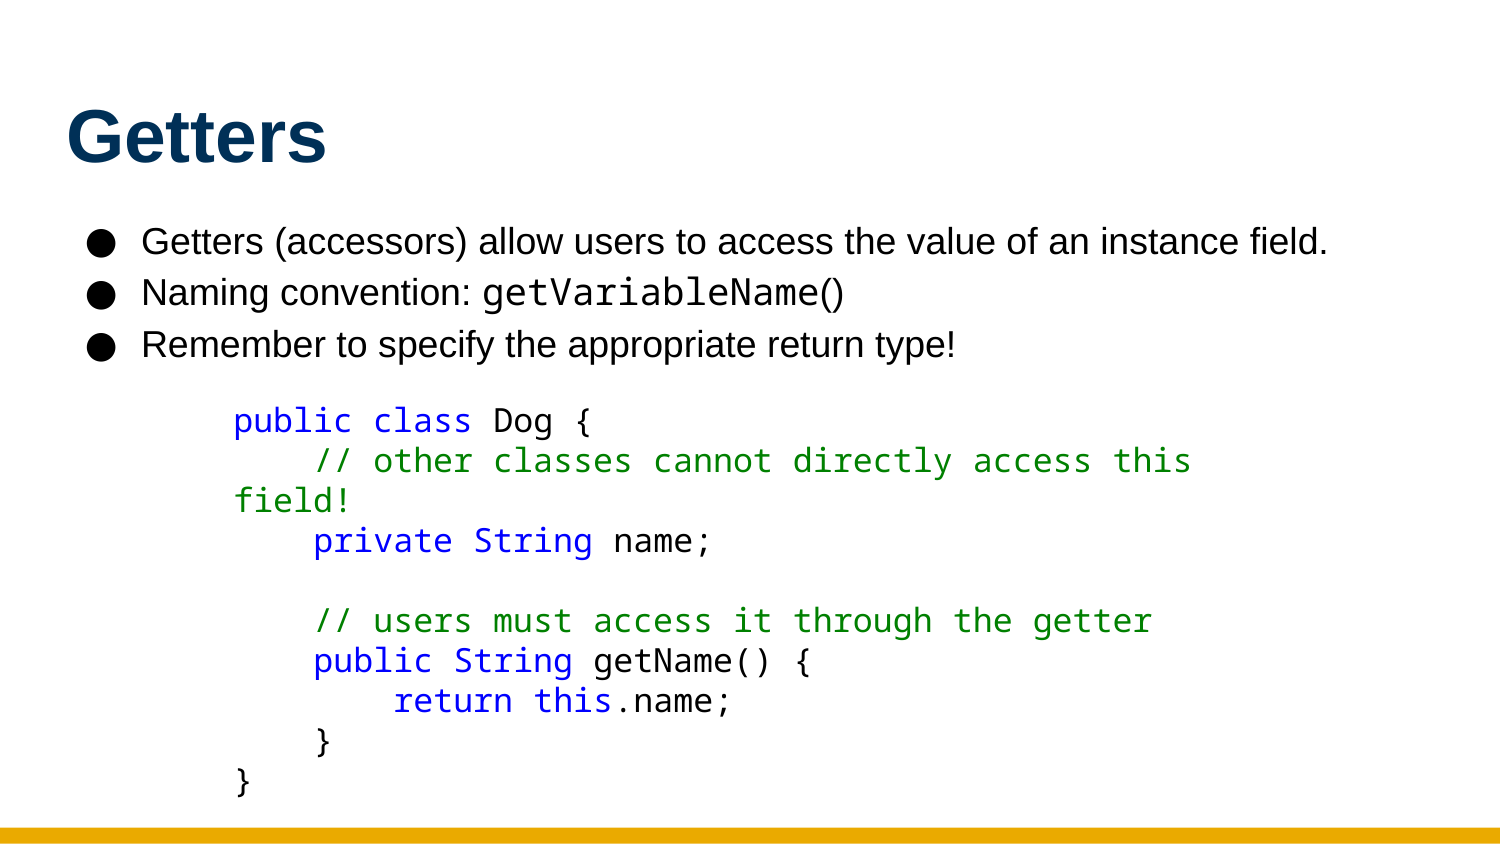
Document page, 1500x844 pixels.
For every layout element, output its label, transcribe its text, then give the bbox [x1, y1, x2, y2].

list Getters (accessors) allow users to access the value of an instance field. Naming convention: getVariableName​() Remember to specify the appropriate return type! [51, 194, 1449, 428]
title Getters [51, 72, 1449, 189]
text_box public class Dog { // other classes cannot directly access this field! private String name; // users must access it through the getter public String getName() { return this.name; } } [218, 392, 1282, 807]
